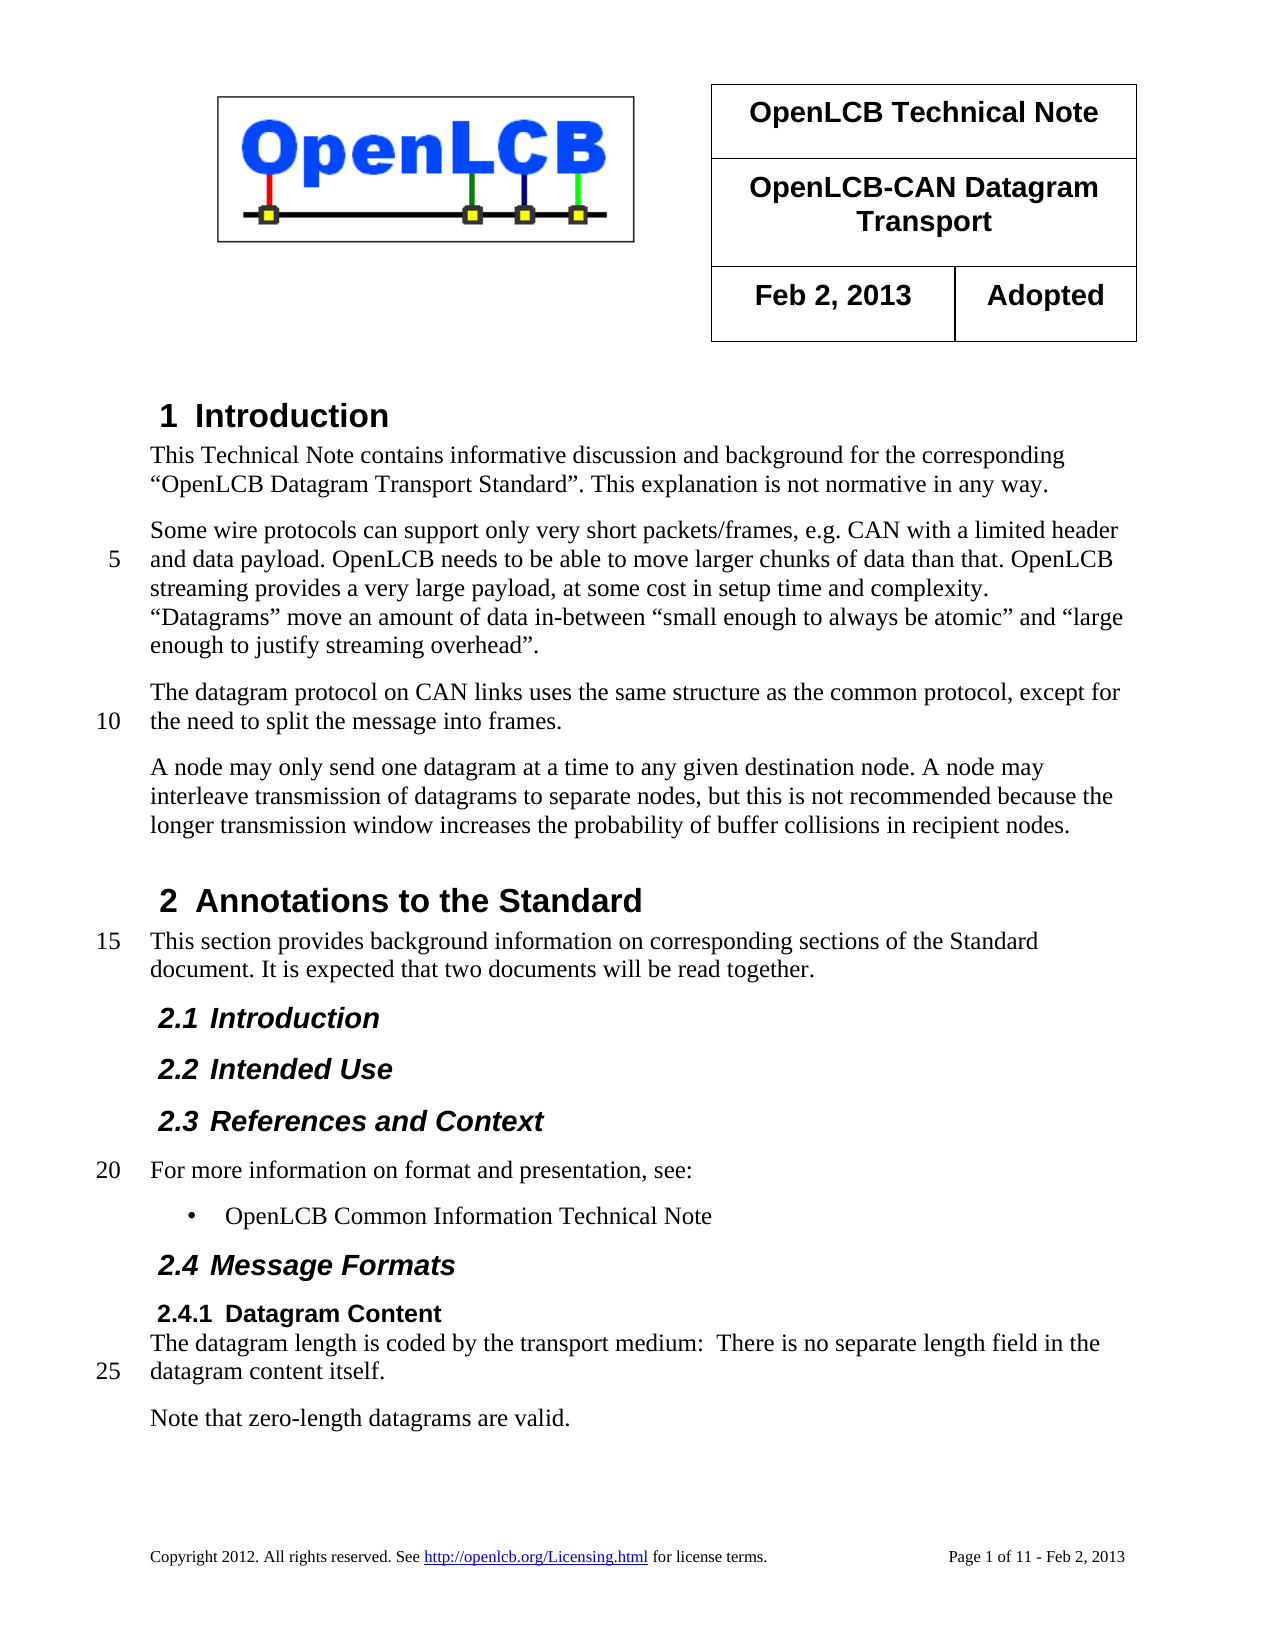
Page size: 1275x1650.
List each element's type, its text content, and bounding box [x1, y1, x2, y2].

picture [216, 95, 636, 244]
text A node may only send one datagram at a time to any given destination node. A node may interleave transmission of datagrams to separate nodes, but this is not recommended because the longer transmission window increases the probability of buffer collisions in recipient nodes. [150, 752, 1125, 838]
subtitle Message Formats [150, 1248, 1125, 1281]
subtitle Introduction [150, 396, 1125, 434]
text Some wire protocols can support only very short packets/frames, e.g. CAN with a limited header and data payload. OpenLCB needs to be able to move larger chunks of data than that. OpenLCB streaming provides a very large payload, at some cost in setup time and complexity. “Datagrams” move an amount of data in-between “small enough to always be atomic” and “large enough to justify streaming overhead”. [150, 516, 1125, 659]
text For more information on format and presentation, see: [150, 1155, 1125, 1183]
text This section provides background information on corresponding sections of the Standard document. It is expected that two documents will be read together. [150, 926, 1125, 983]
subtitle Datagram Content [150, 1299, 1125, 1328]
subtitle References and Context [150, 1103, 1125, 1137]
subtitle Annotations to the Standard [150, 881, 1125, 919]
subtitle Intended Use [150, 1052, 1125, 1086]
text The datagram protocol on CAN links uses the same structure as the common protocol, except for the need to split the message into frames. [150, 677, 1125, 734]
list OpenLCB Common Information Technical Note [187, 1201, 1125, 1230]
subtitle Introduction [150, 1001, 1125, 1034]
text This Technical Note contains informative discussion and background for the corresponding “OpenLCB Datagram Transport Standard”. This explanation is not normative in any way. [150, 440, 1125, 498]
text Note that zero-length datagrams are valid. [150, 1403, 1125, 1432]
text The datagram length is coded by the transport medium: There is no separate length field in the datagram content itself. [150, 1328, 1125, 1385]
